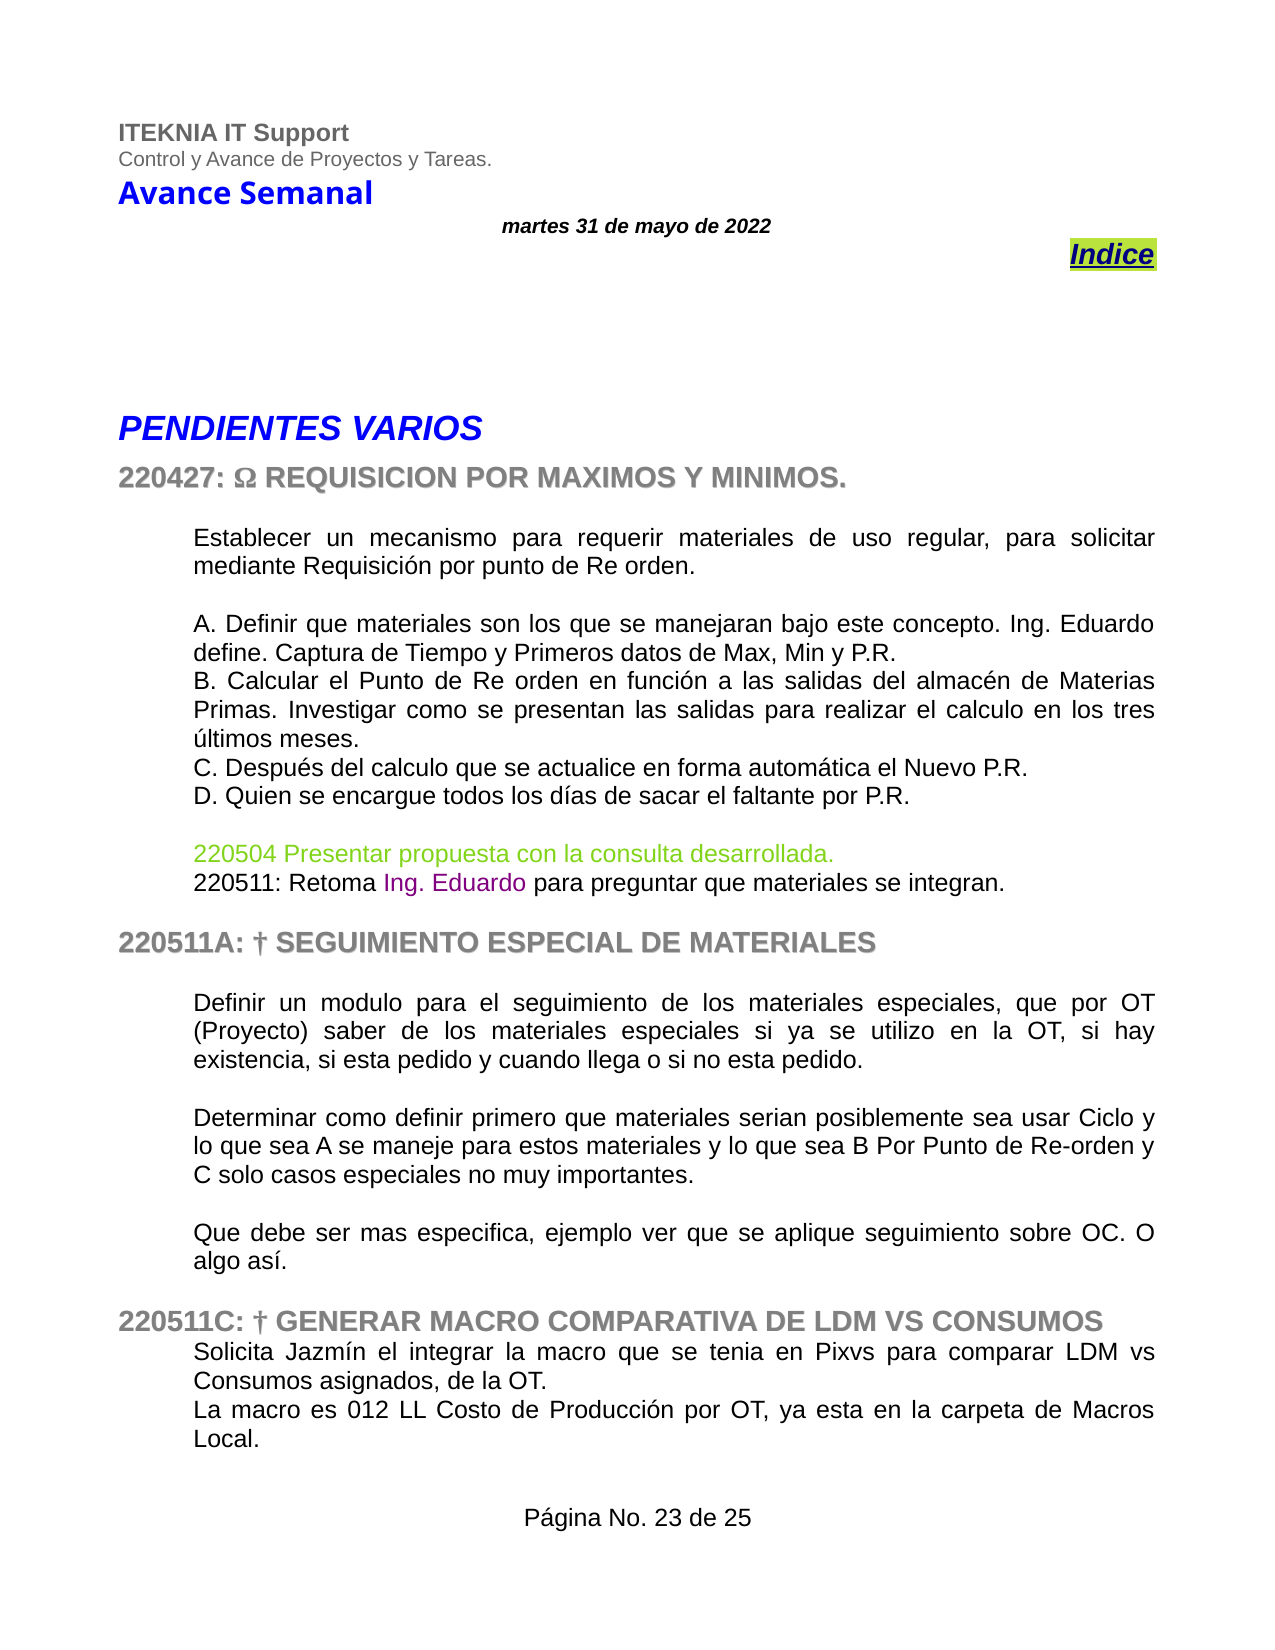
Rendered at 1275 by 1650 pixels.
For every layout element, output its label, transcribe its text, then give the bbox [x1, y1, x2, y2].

text B. Calcular el Punto de Re orden en función a las salidas del almacén de Materias Primas. Investigar como se presentan las salidas para realizar el calculo en los tres últimos meses. [193, 666, 1157, 753]
subtitle 220427: Ω REQUISICION POR MAXIMOS Y MINIMOS. [118, 460, 1157, 494]
text La macro es 012 LL Costo de Producción por OT, ya esta en la carpeta de Macros Local. [193, 1395, 1157, 1452]
text Establecer un mecanismo para requerir materiales de uso regular, para solicitar mediante Requisición por punto de Re orden. [193, 523, 1157, 580]
subtitle 220511C: † GENERAR MACRO COMPARATIVA DE LDM VS CONSUMOS [118, 1304, 1157, 1337]
subtitle PENDIENTES VARIOS [118, 407, 1157, 448]
text D. Quien se encargue todos los días de sacar el faltante por P.R. [193, 781, 1157, 810]
text A. Definir que materiales son los que se manejaran bajo este concepto. Ing. Eduardo define. Captura de Tiempo y Primeros datos de Max, Min y P.R. [193, 609, 1157, 666]
text C. Después del calculo que se actualice en forma automática el Nuevo P.R. [193, 753, 1157, 781]
text Determinar como definir primero que materiales serian posiblemente sea usar Ciclo y lo que sea A se maneje para estos materiales y lo que sea B Por Punto de Re-orden y C solo casos especiales no muy importantes. [193, 1102, 1157, 1189]
text Solicita Jazmín el integrar la macro que se tenia en Pixvs para comparar LDM vs Consumos asignados, de la OT. [193, 1337, 1157, 1395]
subtitle 220511A: † SEGUIMIENTO ESPECIAL DE MATERIALES [118, 925, 1157, 959]
text 220511: Retoma Ing. Eduardo para preguntar que materiales se integran. [193, 868, 1157, 896]
text Que debe ser mas especifica, ejemplo ver que se aplique seguimiento sobre OC. O algo así. [193, 1217, 1157, 1275]
text 220504 Presentar propuesta con la consulta desarrollada. [193, 839, 1157, 868]
text Definir un modulo para el seguimiento de los materiales especiales, que por OT (Proyecto) saber de los materiales especiales si ya se utilizo en la OT, si hay existencia, si esta pedido y cuando llega o si no esta pedido. [193, 987, 1157, 1074]
